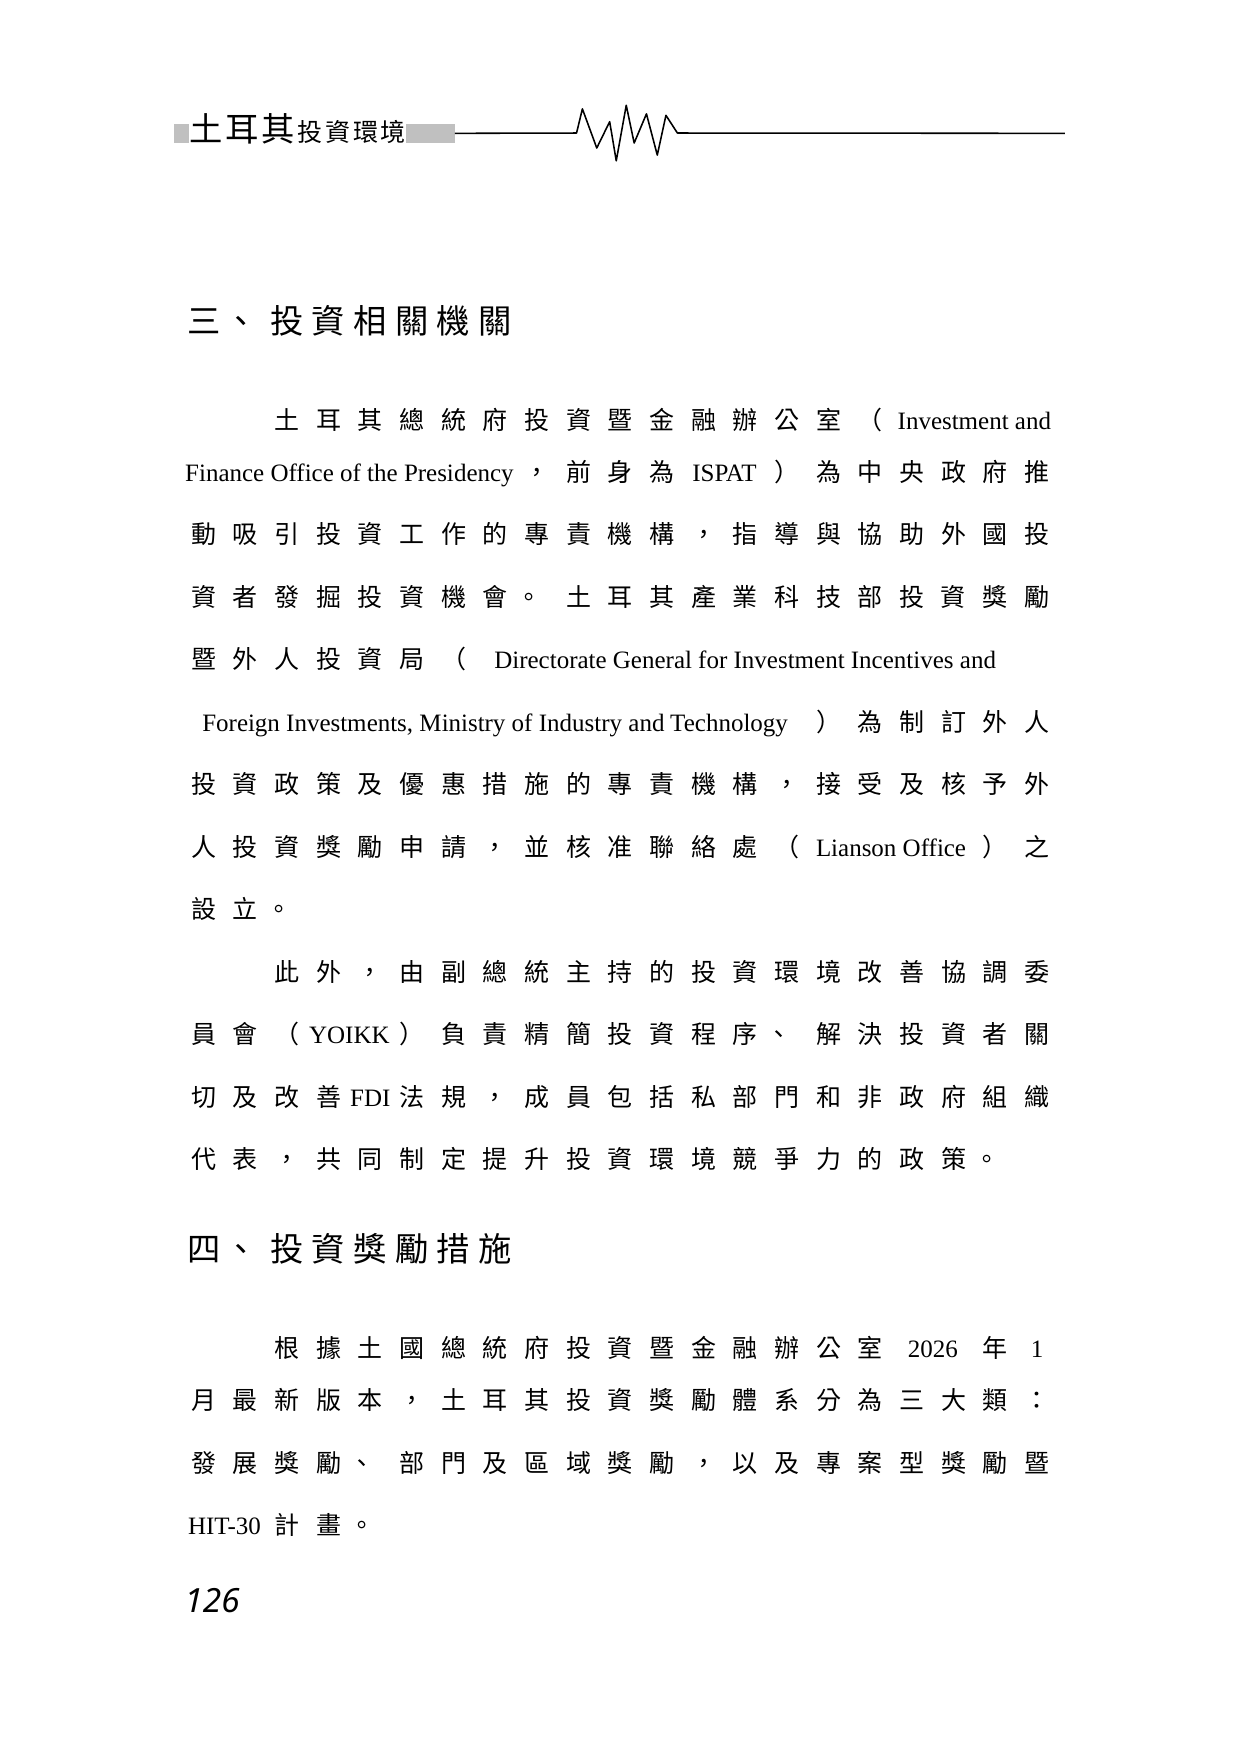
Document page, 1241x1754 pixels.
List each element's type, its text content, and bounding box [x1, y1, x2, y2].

text 土耳其總統府投資暨金融辦公室（Investment and Finance Office of the Presidency，前身為ISPAT）為中央政府推動吸引投資工作的專責機構，指導與協助外國投資者發掘投資機會。土耳其產業科技部投資獎勵暨外人投資局（Directorate General for Investment Incentives and Foreign Investments, Ministry of Industry and Technology）為制訂外人投資政策及優惠措施的專責機構，接受及核予外人投資獎勵申請，並核准聯絡處（Lianson Office）之設立。 [183, 366, 1058, 929]
text 此外，由副總統主持的投資環境改善協調委員會（YOIKK）負責精簡投資程序、解決投資者關切及改善FDI法規，成員包括私部門和非政府組織代表，共同制定提升投資環境競爭力的政策。 [183, 929, 1058, 1179]
text 根據土國總統府投資暨金融辦公室2026年1月最新版本，土耳其投資獎勵體系分為三大類：發展獎勵、部門及區域獎勵，以及專案型獎勵暨HIT-30計畫。 [183, 1295, 1058, 1545]
text 四、投資獎勵措施 [183, 1206, 1058, 1268]
text 三、投資相關機關 [183, 277, 1058, 339]
